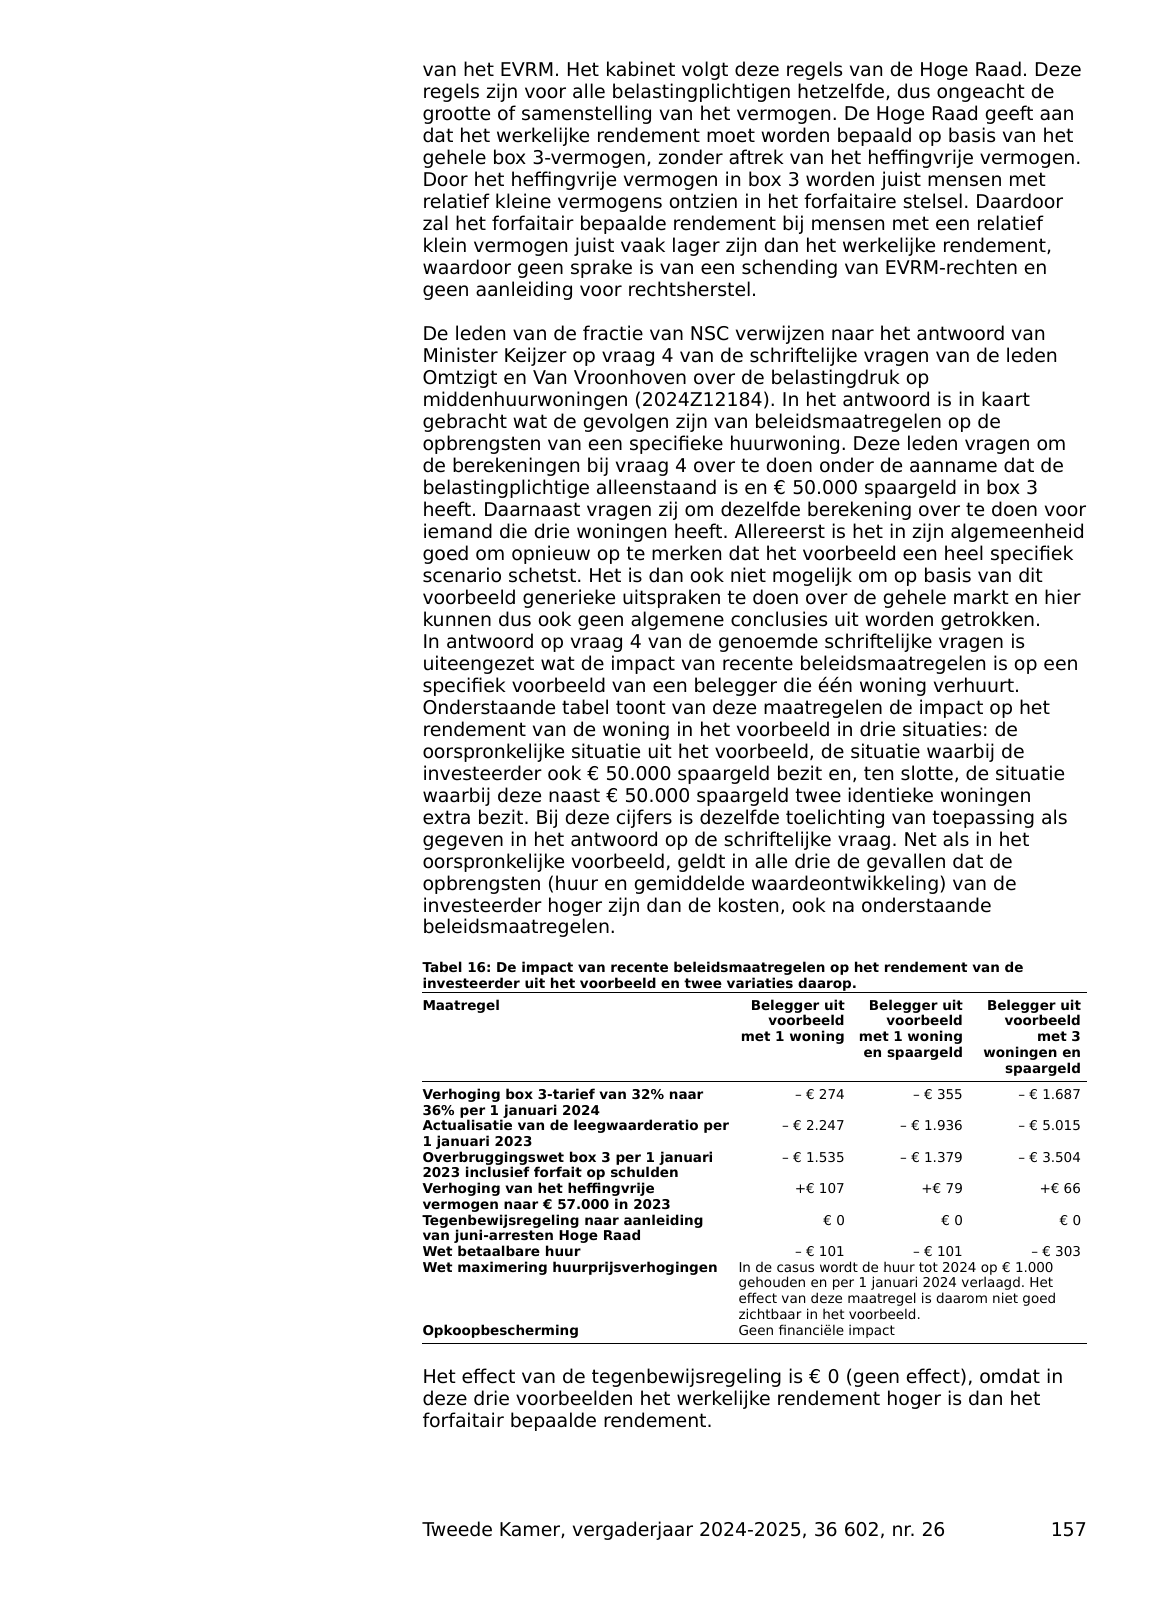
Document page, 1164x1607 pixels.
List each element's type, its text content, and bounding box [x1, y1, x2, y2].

table_cell – € 1.687 [969, 1082, 1087, 1118]
table_cell – € 1.379 [850, 1150, 968, 1181]
table_cell Belegger uit voorbeeld met 1 woning [732, 993, 850, 1081]
table_cell – € 3.504 [969, 1150, 1087, 1181]
table_cell +€ 66 [969, 1181, 1087, 1212]
table_cell – € 2.247 [732, 1118, 850, 1149]
table_cell +€ 79 [850, 1181, 968, 1212]
table_cell Wet betaalbare huur [422, 1244, 732, 1259]
table_cell Tegenbewijsregeling naar aanleiding van juni-arresten Hoge Raad [422, 1213, 732, 1244]
table_cell – € 274 [732, 1082, 850, 1118]
table_cell Wet maximering huurprijsverhogingen [422, 1260, 732, 1322]
table_cell Geen financiële impact [732, 1323, 1087, 1343]
text Het effect van de tegenbewijsregeling is € 0 (geen effect), omdat in deze drie voorbeelden het werkelijke rendement hoger is dan het forfaitair bepaalde rendement. [422, 1366, 1087, 1432]
table_cell – € 101 [732, 1244, 850, 1259]
table_cell Opkoopbescherming [422, 1323, 732, 1343]
text De leden van de fractie van NSC verwijzen naar het antwoord van Minister Keijzer op vraag 4 van de schriftelijke vragen van de leden Omtzigt en Van Vroonhoven over de belastingdruk op middenhuurwoningen (2024Z12184). In het antwoord is in kaart gebracht wat de gevolgen zijn van beleidsmaatregelen op de opbrengsten van een specifieke huurwoning. Deze leden vragen om de berekeningen bij vraag 4 over te doen onder de aanname dat de belastingplichtige alleenstaand is en € 50.000 spaargeld in box 3 heeft. Daarnaast vragen zij om dezelfde berekening over te doen voor iemand die drie woningen heeft. Allereerst is het in zijn algemeenheid goed om opnieuw op te merken dat het voorbeeld een heel specifiek scenario schetst. Het is dan ook niet mogelijk om op basis van dit voorbeeld generieke uitspraken te doen over de gehele markt en hier kunnen dus ook geen algemene conclusies uit worden getrokken. [422, 323, 1087, 631]
table_cell – € 5.015 [969, 1118, 1087, 1149]
table_cell Verhoging van het heffingvrije vermogen naar € 57.000 in 2023 [422, 1181, 732, 1212]
table_cell Belegger uit voorbeeld met 3 woningen en spaargeld [969, 993, 1087, 1081]
table_cell – € 355 [850, 1082, 968, 1118]
table_cell Belegger uit voorbeeld met 1 woning en spaargeld [850, 993, 968, 1081]
table_cell – € 303 [969, 1244, 1087, 1259]
table_header Tabel 16: De impact van recente beleidsmaatregelen op het rendement van de investeerder uit het voorbeeld en twee variaties daarop. [422, 960, 1087, 992]
table_cell – € 1.936 [850, 1118, 968, 1149]
table_cell – € 1.535 [732, 1150, 850, 1181]
table_cell € 0 [850, 1213, 968, 1244]
table_cell Verhoging box 3-tarief van 32% naar 36% per 1 januari 2024 [422, 1082, 732, 1118]
table_cell Overbruggingswet box 3 per 1 januari 2023 inclusief forfait op schulden [422, 1150, 732, 1181]
table_cell +€ 107 [732, 1181, 850, 1212]
table_cell In de casus wordt de huur tot 2024 op € 1.000 gehouden en per 1 januari 2024 verlaagd. Het effect van deze maatregel is daarom niet goed zichtbaar in het voorbeeld. [732, 1260, 1087, 1322]
table_cell € 0 [969, 1213, 1087, 1244]
text van het EVRM. Het kabinet volgt deze regels van de Hoge Raad. Deze regels zijn voor alle belastingplichtigen hetzelfde, dus ongeacht de grootte of samenstelling van het vermogen. De Hoge Raad geeft aan dat het werkelijke rendement moet worden bepaald op basis van het gehele box 3-vermogen, zonder aftrek van het heffingvrije vermogen. Door het heffingvrije vermogen in box 3 worden juist mensen met relatief kleine vermogens ontzien in het forfaitaire stelsel. Daardoor zal het forfaitair bepaalde rendement bij mensen met een relatief klein vermogen juist vaak lager zijn dan het werkelijke rendement, waardoor geen sprake is van een schending van EVRM-rechten en geen aanleiding voor rechtsherstel. [422, 59, 1087, 301]
table_cell – € 101 [850, 1244, 968, 1259]
table_cell Maatregel [422, 993, 732, 1081]
text In antwoord op vraag 4 van de genoemde schriftelijke vragen is uiteengezet wat de impact van recente beleidsmaatregelen is op een specifiek voorbeeld van een belegger die één woning verhuurt. Onderstaande tabel toont van deze maatregelen de impact op het rendement van de woning in het voorbeeld in drie situaties: de oorspronkelijke situatie uit het voorbeeld, de situatie waarbij de investeerder ook € 50.000 spaargeld bezit en, ten slotte, de situatie waarbij deze naast € 50.000 spaargeld twee identieke woningen extra bezit. Bij deze cijfers is dezelfde toelichting van toepassing als gegeven in het antwoord op de schriftelijke vraag. Net als in het oorspronkelijke voorbeeld, geldt in alle drie de gevallen dat de opbrengsten (huur en gemiddelde waardeontwikkeling) van de investeerder hoger zijn dan de kosten, ook na onderstaande beleidsmaatregelen. [422, 631, 1087, 938]
table_cell € 0 [732, 1213, 850, 1244]
table_cell Actualisatie van de leegwaarderatio per 1 januari 2023 [422, 1118, 732, 1149]
